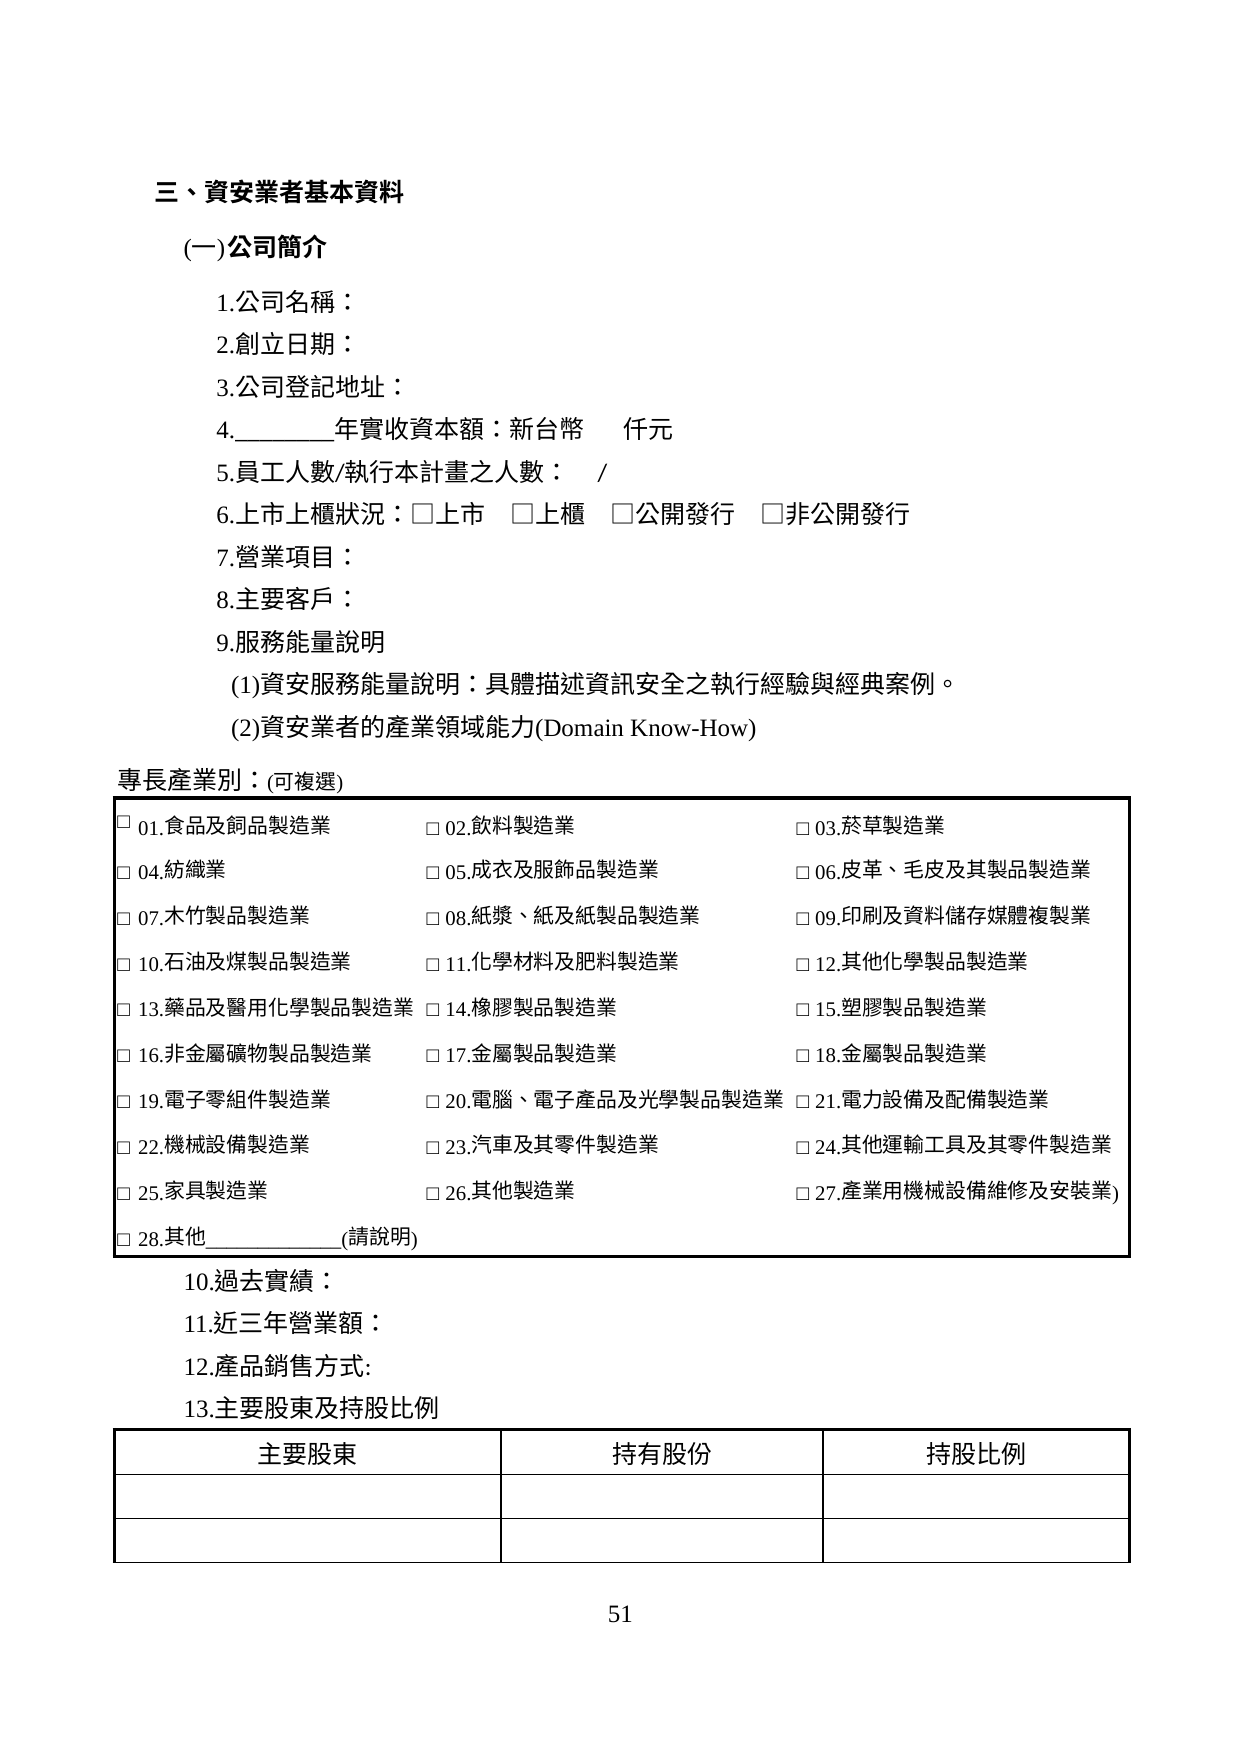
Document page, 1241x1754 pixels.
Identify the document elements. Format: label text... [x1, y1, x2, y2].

list 員工人數/執行本計畫之人數： / [216, 449, 1128, 491]
table_cell 04.紡織業 [135, 842, 423, 888]
table_header 持有股份 [502, 1431, 822, 1473]
table_cell 10.石油及煤製品製造業 [135, 934, 423, 980]
table_cell 25.家具製造業 [135, 1163, 423, 1209]
table_cell □ [794, 934, 812, 980]
table_cell 06.皮革、毛皮及其製品製造業 [812, 842, 1128, 888]
list 產品銷售方式: [183, 1343, 1128, 1385]
table_header 03.菸草製造業 [812, 800, 1128, 842]
table_cell 12.其他化學製品製造業 [812, 934, 1128, 980]
table_cell 20.電腦、電子產品及光學製品製造業 [442, 1071, 793, 1117]
table_cell [824, 1519, 1128, 1562]
table_cell □ [116, 1163, 135, 1209]
table_cell □ [794, 1117, 812, 1163]
table_cell 07.木竹製品製造業 [135, 888, 423, 934]
table_cell 14.橡膠製品製造業 [442, 980, 793, 1026]
table_cell 22.機械設備製造業 [135, 1117, 423, 1163]
table_cell □ [794, 1026, 812, 1071]
table_cell 16.非金屬礦物製品製造業 [135, 1026, 423, 1071]
table_header □ [116, 800, 135, 842]
table_cell □ [424, 980, 442, 1026]
table_header □ [424, 800, 442, 842]
list 創立日期： [216, 321, 1128, 364]
table_cell □ [116, 934, 135, 980]
list 服務能量說明 [216, 619, 1128, 661]
list 過去實績： [183, 1258, 1128, 1300]
table_cell □ [116, 1026, 135, 1071]
table_cell [442, 1209, 793, 1255]
table_cell 09.印刷及資料儲存媒體複製業 [812, 888, 1128, 934]
table_cell □ [424, 1117, 442, 1163]
table_header 主要股東 [116, 1431, 500, 1473]
table_cell □ [424, 842, 442, 888]
list 上市上櫃狀況：□上市 □上櫃 □公開發行 □非公開發行 [216, 491, 1128, 534]
table_cell □ [116, 1209, 135, 1255]
table_cell 05.成衣及服飾品製造業 [442, 842, 793, 888]
table_cell □ [424, 888, 442, 934]
table_cell [502, 1519, 822, 1562]
list 主要股東及持股比例 [183, 1385, 1128, 1428]
table_cell □ [424, 1163, 442, 1209]
table_cell 15.塑膠製品製造業 [812, 980, 1128, 1026]
table_cell 21.電力設備及配備製造業 [812, 1071, 1128, 1117]
list 公司登記地址： [216, 364, 1128, 406]
table_cell □ [794, 888, 812, 934]
table_cell □ [116, 1117, 135, 1163]
list 資安業者的產業領域能力(Domain Know-How) [231, 704, 1128, 746]
table_cell 08.紙漿、紙及紙製品製造業 [442, 888, 793, 934]
text 專長產業別：(可複選) [117, 759, 1128, 796]
table_cell 26.其他製造業 [442, 1163, 793, 1209]
table_cell [824, 1475, 1128, 1518]
table_cell 23.汽車及其零件製造業 [442, 1117, 793, 1163]
table_cell [116, 1519, 500, 1562]
table_cell □ [794, 842, 812, 888]
table_cell □ [424, 1071, 442, 1117]
table_cell □ [116, 888, 135, 934]
table_cell 24.其他運輸工具及其零件製造業 [812, 1117, 1128, 1163]
table_header 02.飲料製造業 [442, 800, 793, 842]
table_cell 27.產業用機械設備維修及安裝業) [812, 1163, 1128, 1209]
table_cell 28.其他_____________(請說明) [135, 1209, 423, 1255]
table_header 01.食品及飼品製造業 [135, 800, 423, 842]
table_cell □ [424, 1026, 442, 1071]
table_cell □ [116, 980, 135, 1026]
table_cell [812, 1209, 1128, 1255]
table_header 持股比例 [824, 1431, 1128, 1473]
table_cell [424, 1209, 442, 1255]
list ________年實收資本額：新台幣 仟元 [216, 406, 1128, 449]
table_cell [116, 1475, 500, 1518]
list 公司簡介 [183, 224, 1128, 266]
list 營業項目： [216, 534, 1128, 576]
table_cell 17.金屬製品製造業 [442, 1026, 793, 1071]
table_cell 18.金屬製品製造業 [812, 1026, 1128, 1071]
table_cell □ [424, 934, 442, 980]
list 資安服務能量說明：具體描述資訊安全之執行經驗與經典案例。 [231, 661, 1128, 704]
table_cell [794, 1209, 812, 1255]
table_cell □ [116, 1071, 135, 1117]
table_cell 11.化學材料及肥料製造業 [442, 934, 793, 980]
table_cell 13.藥品及醫用化學製品製造業 [135, 980, 423, 1026]
list 公司名稱： [216, 279, 1128, 321]
table_cell □ [116, 842, 135, 888]
table_cell □ [794, 1071, 812, 1117]
table_cell □ [794, 980, 812, 1026]
table_cell [502, 1475, 822, 1518]
list 主要客戶： [216, 576, 1128, 619]
table_header □ [794, 800, 812, 842]
list 資安業者基本資料 [154, 169, 1128, 211]
list 近三年營業額： [183, 1300, 1128, 1343]
table_cell □ [794, 1163, 812, 1209]
table_cell 19.電子零組件製造業 [135, 1071, 423, 1117]
